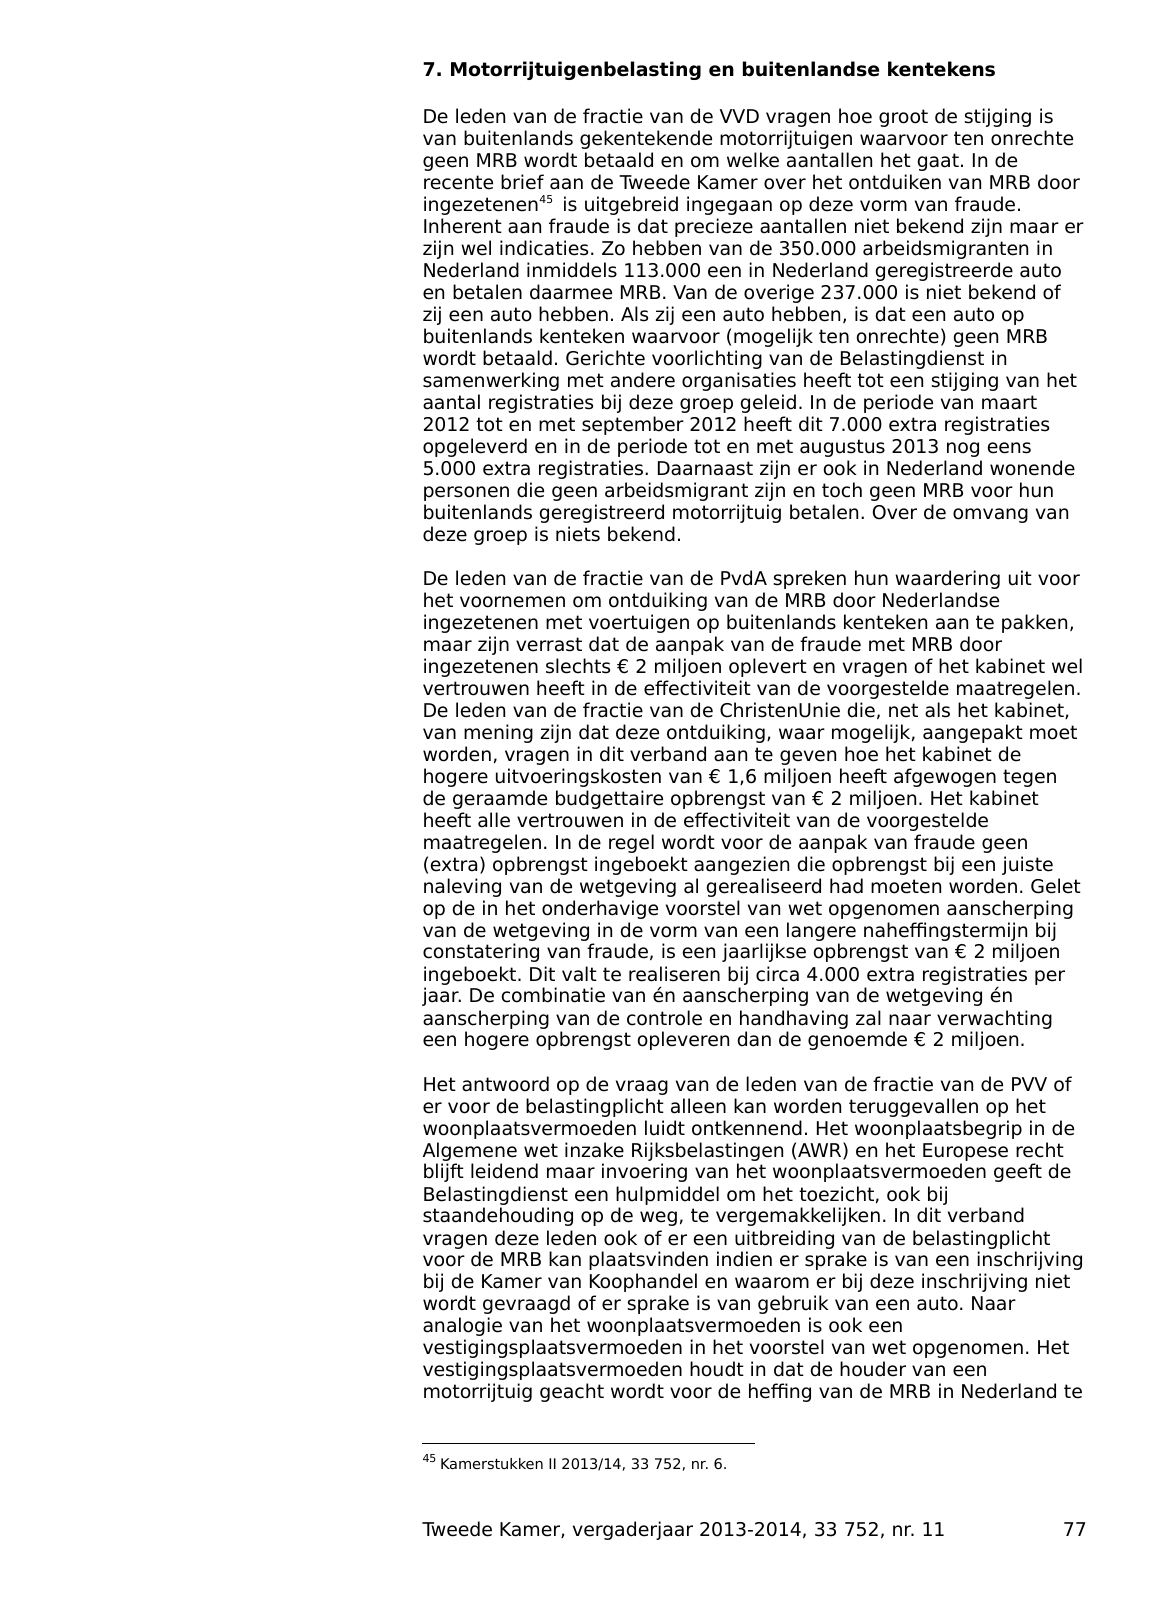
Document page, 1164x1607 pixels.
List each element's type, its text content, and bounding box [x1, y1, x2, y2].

text De leden van de fractie van de PvdA spreken hun waardering uit voor het voornemen om ontduiking van de MRB door Nederlandse ingezetenen met voertuigen op buitenlands kenteken aan te pakken, maar zijn verrast dat de aanpak van de fraude met MRB door ingezetenen slechts € 2 miljoen oplevert en vragen of het kabinet wel vertrouwen heeft in de effectiviteit van de voorgestelde maatregelen. De leden van de fractie van de ChristenUnie die, net als het kabinet, van mening zijn dat deze ontduiking, waar mogelijk, aangepakt moet worden, vragen in dit verband aan te geven hoe het kabinet de hogere uitvoeringskosten van € 1,6 miljoen heeft afgewogen tegen de geraamde budgettaire opbrengst van € 2 miljoen. Het kabinet heeft alle vertrouwen in de effectiviteit van de voorgestelde maatregelen. In de regel wordt voor de aanpak van fraude geen (extra) opbrengst ingeboekt aangezien die opbrengst bij een juiste naleving van de wetgeving al gerealiseerd had moeten worden. Gelet op de in het onderhavige voorstel van wet opgenomen aanscherping van de wetgeving in de vorm van een langere naheffingstermijn bij constatering van fraude, is een jaarlijkse opbrengst van € 2 miljoen ingeboekt. Dit valt te realiseren bij circa 4.000 extra registraties per jaar. De combinatie van én aanscherping van de wetgeving én aanscherping van de controle en handhaving zal naar verwachting een hogere opbrengst opleveren dan de genoemde € 2 miljoen. [422, 568, 1087, 1051]
text Kamerstukken II 2013/14, 33 752, nr. 6. [422, 1452, 1087, 1474]
subtitle 7. Motorrijtuigenbelasting en buitenlandse kentekens [422, 59, 1087, 81]
text Het antwoord op de vraag van de leden van de fractie van de PVV of er voor de belastingplicht alleen kan worden teruggevallen op het woonplaatsvermoeden luidt ontkennend. Het woonplaatsbegrip in de Algemene wet inzake Rijksbelastingen (AWR) en het Europese recht blijft leidend maar invoering van het woonplaatsvermoeden geeft de Belastingdienst een hulpmiddel om het toezicht, ook bij staandehouding op de weg, te vergemakkelijken. In dit verband vragen deze leden ook of er een uitbreiding van de belastingplicht voor de MRB kan plaatsvinden indien er sprake is van een inschrijving bij de Kamer van Koophandel en waarom er bij deze inschrijving niet wordt gevraagd of er sprake is van gebruik van een auto. Naar analogie van het woonplaatsvermoeden is ook een vestigingsplaatsvermoeden in het voorstel van wet opgenomen. Het vestigingsplaatsvermoeden houdt in dat de houder van een motorrijtuig geacht wordt voor de heffing van de MRB in Nederland te [422, 1073, 1087, 1403]
text De leden van de fractie van de VVD vragen hoe groot de stijging is van buitenlands gekentekende motorrijtuigen waarvoor ten onrechte geen MRB wordt betaald en om welke aantallen het gaat. In de recente brief aan de Tweede Kamer over het ontduiken van MRB door ingezetenen is uitgebreid ingegaan op deze vorm van fraude. Inherent aan fraude is dat precieze aantallen niet bekend zijn maar er zijn wel indicaties. Zo hebben van de 350.000 arbeidsmigranten in Nederland inmiddels 113.000 een in Nederland geregistreerde auto en betalen daarmee MRB. Van de overige 237.000 is niet bekend of zij een auto hebben. Als zij een auto hebben, is dat een auto op buitenlands kenteken waarvoor (mogelijk ten onrechte) geen MRB wordt betaald. Gerichte voorlichting van de Belastingdienst in samenwerking met andere organisaties heeft tot een stijging van het aantal registraties bij deze groep geleid. In de periode van maart 2012 tot en met september 2012 heeft dit 7.000 extra registraties opgeleverd en in de periode tot en met augustus 2013 nog eens 5.000 extra registraties. Daarnaast zijn er ook in Nederland wonende personen die geen arbeidsmigrant zijn en toch geen MRB voor hun buitenlands geregistreerd motorrijtuig betalen. Over de omvang van deze groep is niets bekend. [422, 106, 1087, 546]
